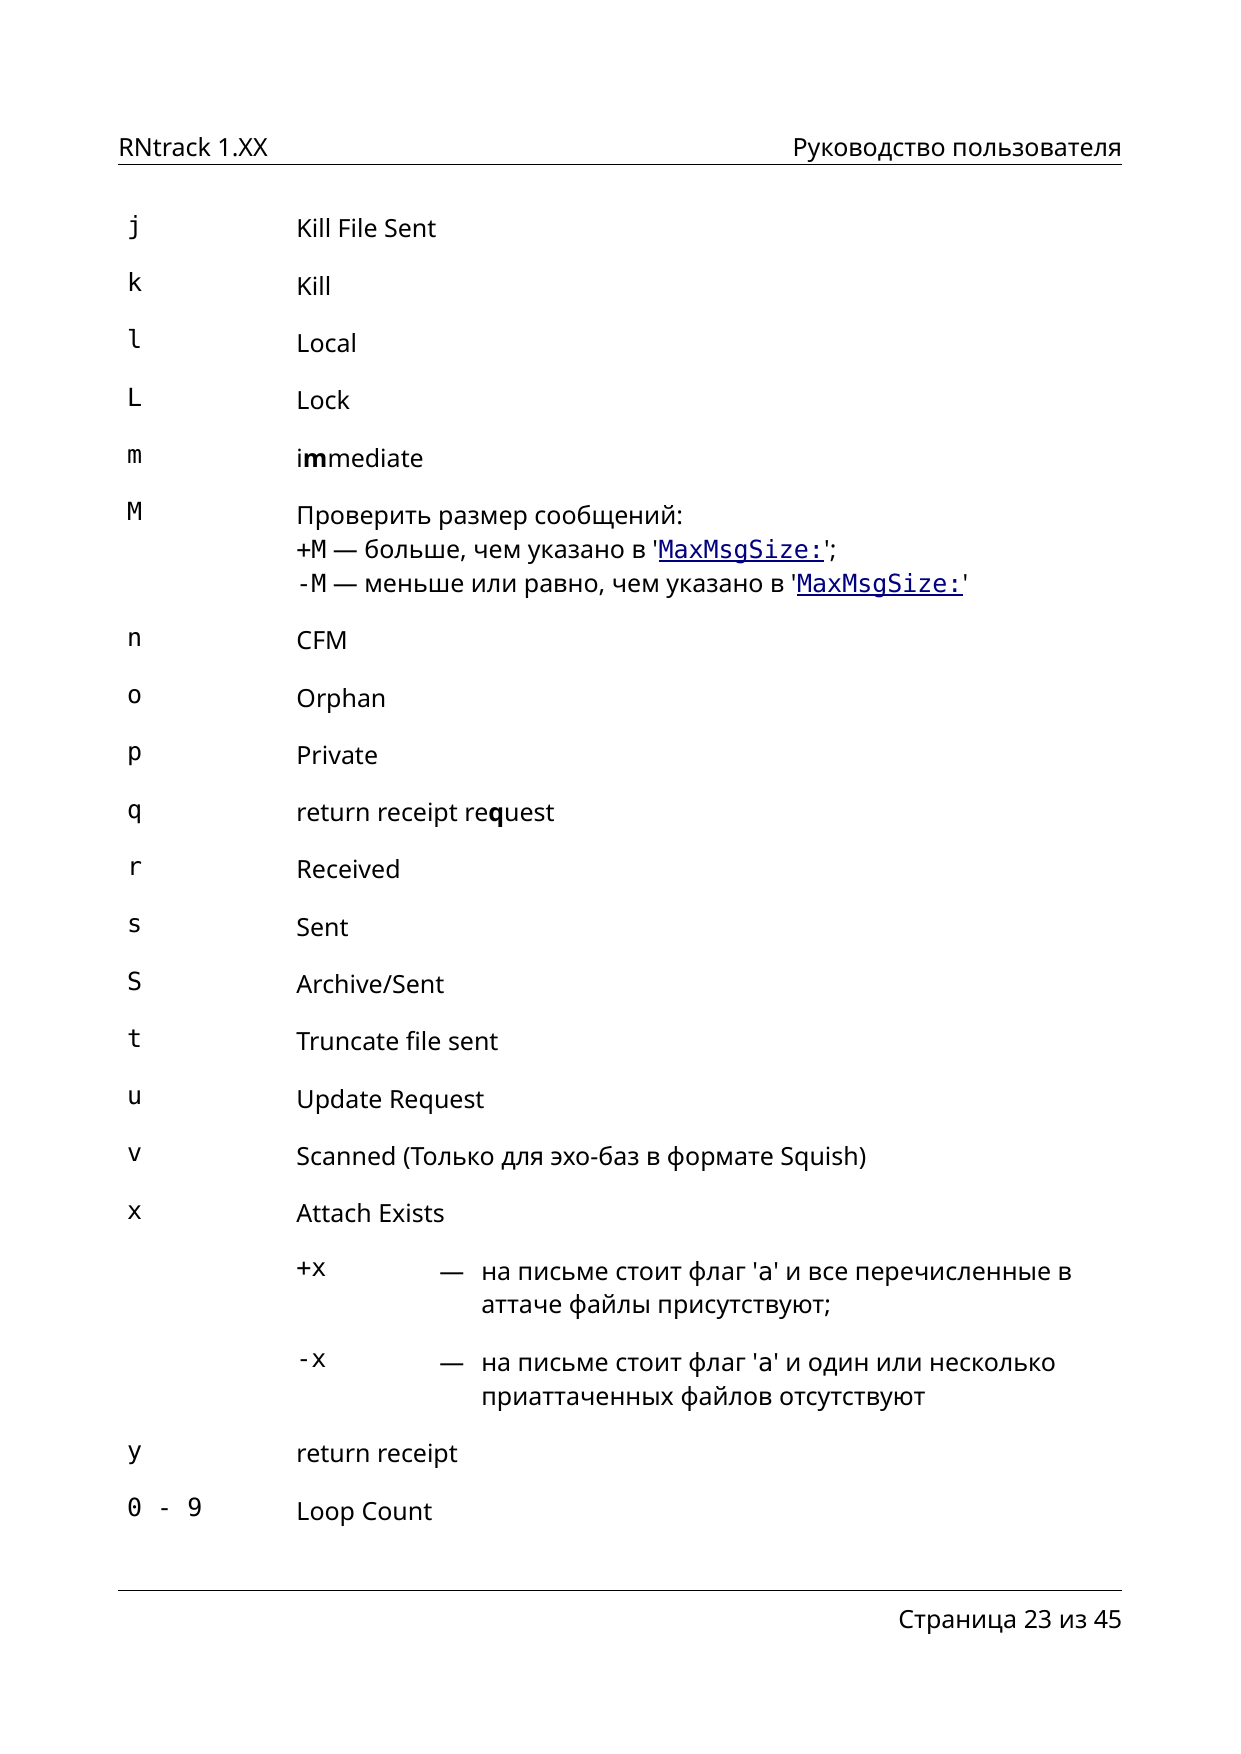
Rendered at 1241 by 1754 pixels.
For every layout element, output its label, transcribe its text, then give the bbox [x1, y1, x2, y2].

table_cell Проверить размер сообщений: +M — больше, чем указано в 'MaxMsgSize:'; -M — меньше или равно, чем указано в 'MaxMsgSize:' [290, 480, 1122, 605]
table_cell t [121, 1006, 290, 1064]
table_cell [121, 1327, 290, 1418]
table_cell -x [290, 1327, 428, 1418]
table_cell Sent [290, 892, 1122, 949]
table_cell s [121, 892, 290, 949]
table_cell Kill File Sent [290, 194, 1122, 251]
table_cell m [121, 423, 290, 480]
table_cell return receipt request [290, 777, 1122, 834]
table_cell k [121, 251, 290, 308]
table_cell на письме стоит флаг 'a' и один или несколько приаттаченных файлов отсутствуют [475, 1327, 1122, 1418]
table_cell M [121, 480, 290, 605]
table_cell n [121, 605, 290, 663]
table_cell Private [290, 720, 1122, 777]
table_cell r [121, 835, 290, 892]
table_cell Local [290, 308, 1122, 365]
table_cell Kill [290, 251, 1122, 308]
table_cell v [121, 1121, 290, 1178]
table_cell Lock [290, 365, 1122, 423]
table_cell Truncate file sent [290, 1006, 1122, 1064]
table_cell на письме стоит флаг 'a' и все перечисленные в аттаче файлы присутствуют; [475, 1236, 1122, 1327]
table_cell j [121, 194, 290, 251]
table_cell Archive/Sent [290, 949, 1122, 1006]
table_cell 0 - 9 [121, 1476, 290, 1533]
table_cell Received [290, 835, 1122, 892]
table_cell — [428, 1236, 475, 1327]
table_cell o [121, 663, 290, 720]
table_cell L [121, 365, 290, 423]
table_cell CFM [290, 605, 1122, 663]
table_cell Orphan [290, 663, 1122, 720]
table_cell y [121, 1418, 290, 1476]
table_cell q [121, 777, 290, 834]
table_cell l [121, 308, 290, 365]
table_cell — [428, 1327, 475, 1418]
table_cell +x [290, 1236, 428, 1327]
table_cell Attach Exists [290, 1178, 1122, 1236]
table_cell return receipt [290, 1418, 1122, 1476]
table_cell Scanned (Только для эхо-баз в формате Squish) [290, 1121, 1122, 1178]
table_cell Update Request [290, 1064, 1122, 1121]
table_cell x [121, 1178, 290, 1236]
table_cell [121, 1236, 290, 1327]
table_cell immediate [290, 423, 1122, 480]
table_cell Loop Count [290, 1476, 1122, 1533]
table_cell p [121, 720, 290, 777]
table_cell u [121, 1064, 290, 1121]
table_cell S [121, 949, 290, 1006]
